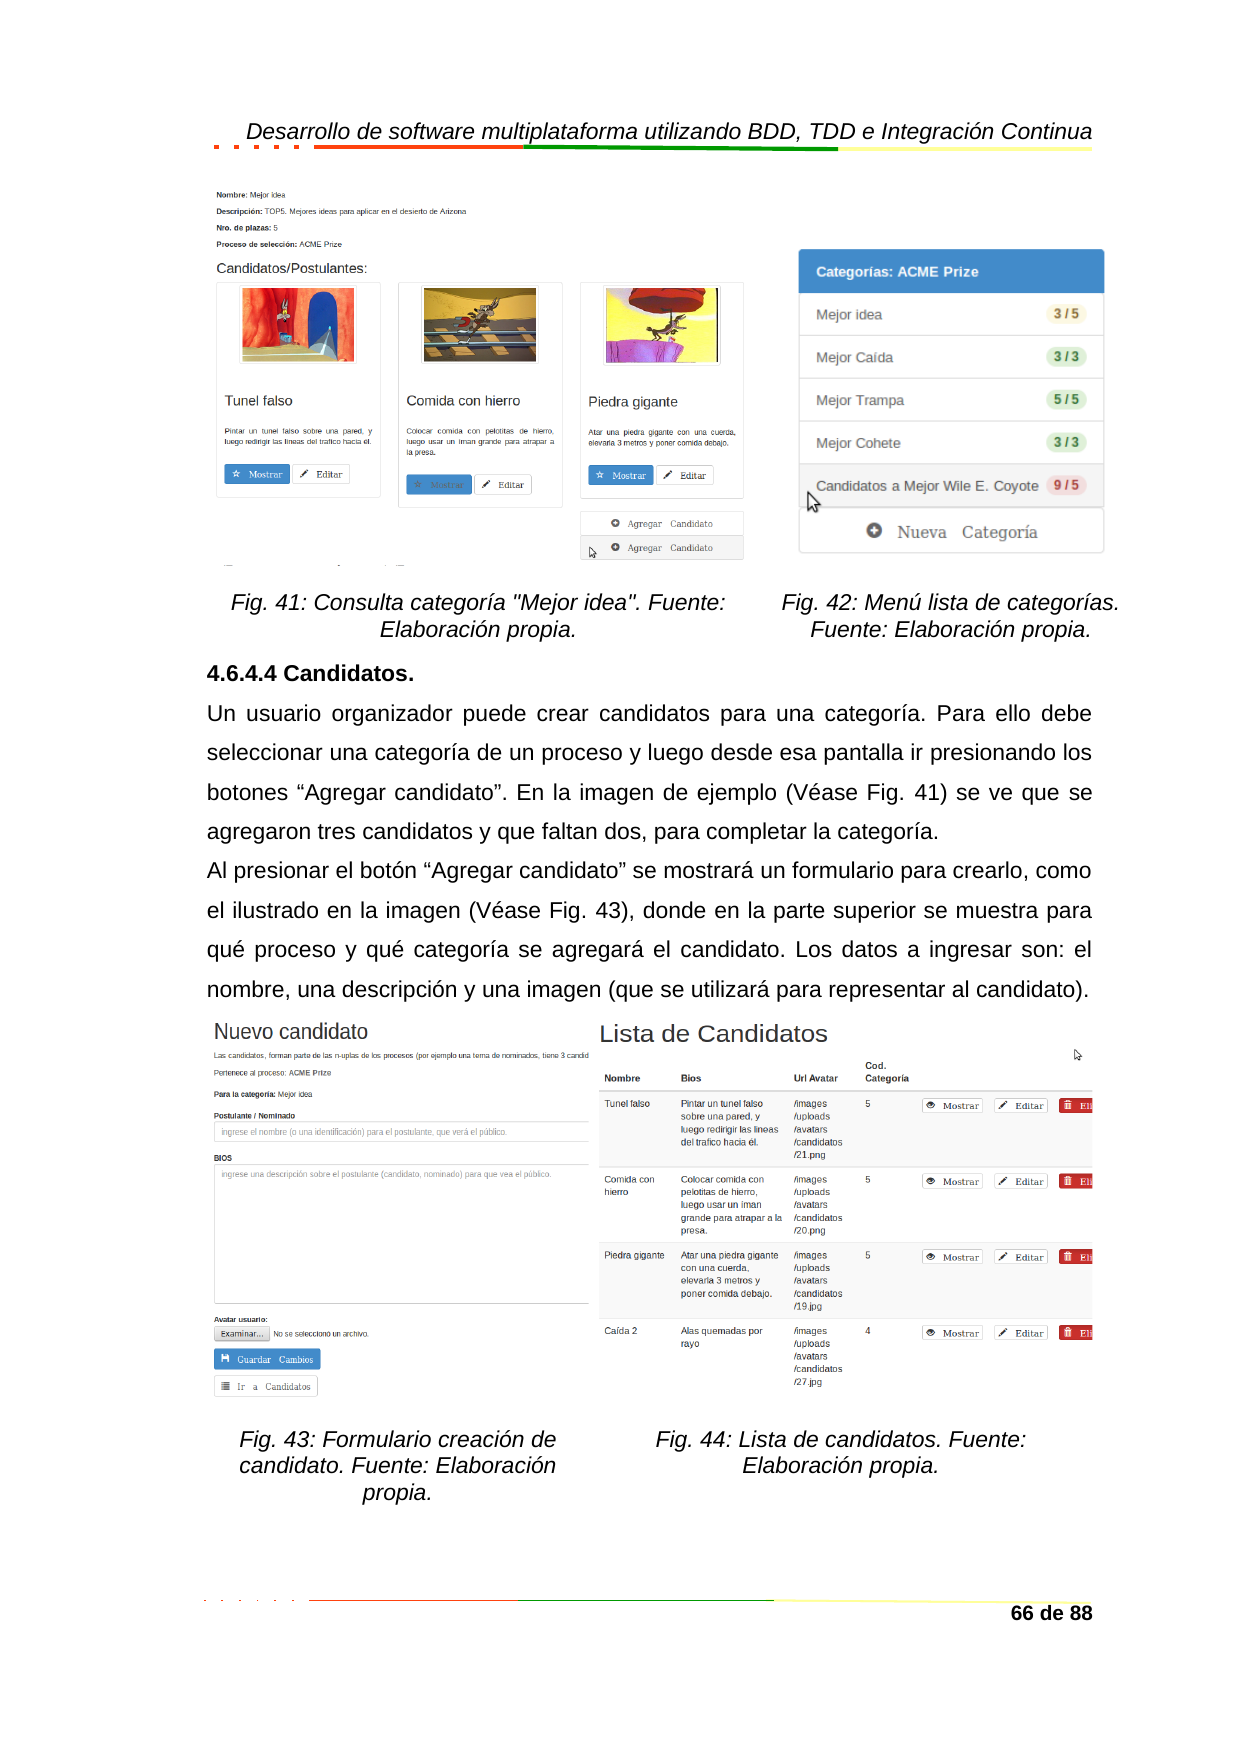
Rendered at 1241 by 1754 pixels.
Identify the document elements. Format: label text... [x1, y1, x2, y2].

text Al presionar el botón “Agregar candidato” se mostrará un formulario para crearlo, como el ilustrado en la imagen (Véase Fig. 43), donde en la parte superior se muestra para qué proceso y qué categoría se agregará el candidato. Los datos a ingresar son: el nombre, una descripción y una imagen (que se utilizará para representar al candidato). [207, 857, 1093, 1002]
table_header [750, 184, 1152, 571]
picture [212, 189, 744, 566]
text 4.6.4.4 Candidatos. [207, 660, 1093, 686]
table_header [207, 184, 750, 571]
table_cell Fig. 42: Menú lista de categorías. Fuente: Elaboración propia. [750, 571, 1152, 660]
text Un usuario organizador puede crear candidatos para una categoría. Para ello debe seleccionar una categoría de un proceso y luego desde esa pantalla ir presionando los botones “Agregar candidato”. En la imagen de ejemplo (Véase Fig. 41) se ve que se agregaron tres candidatos y que faltan dos, para completar la categoría. [207, 699, 1093, 844]
table_cell Fig. 44: Lista de candidatos. Fuente: Elaboración propia. [589, 1408, 1093, 1523]
picture [212, 1021, 589, 1403]
picture [594, 1021, 1093, 1389]
picture [791, 248, 1111, 560]
table_cell Fig. 41: Consulta categoría "Mejor idea". Fuente: Elaboración propia. [207, 571, 750, 660]
table_cell Fig. 43: Formulario creación de candidato. Fuente: Elaboración propia. [207, 1408, 589, 1523]
table_header [207, 1015, 589, 1408]
table_header [589, 1015, 1093, 1408]
